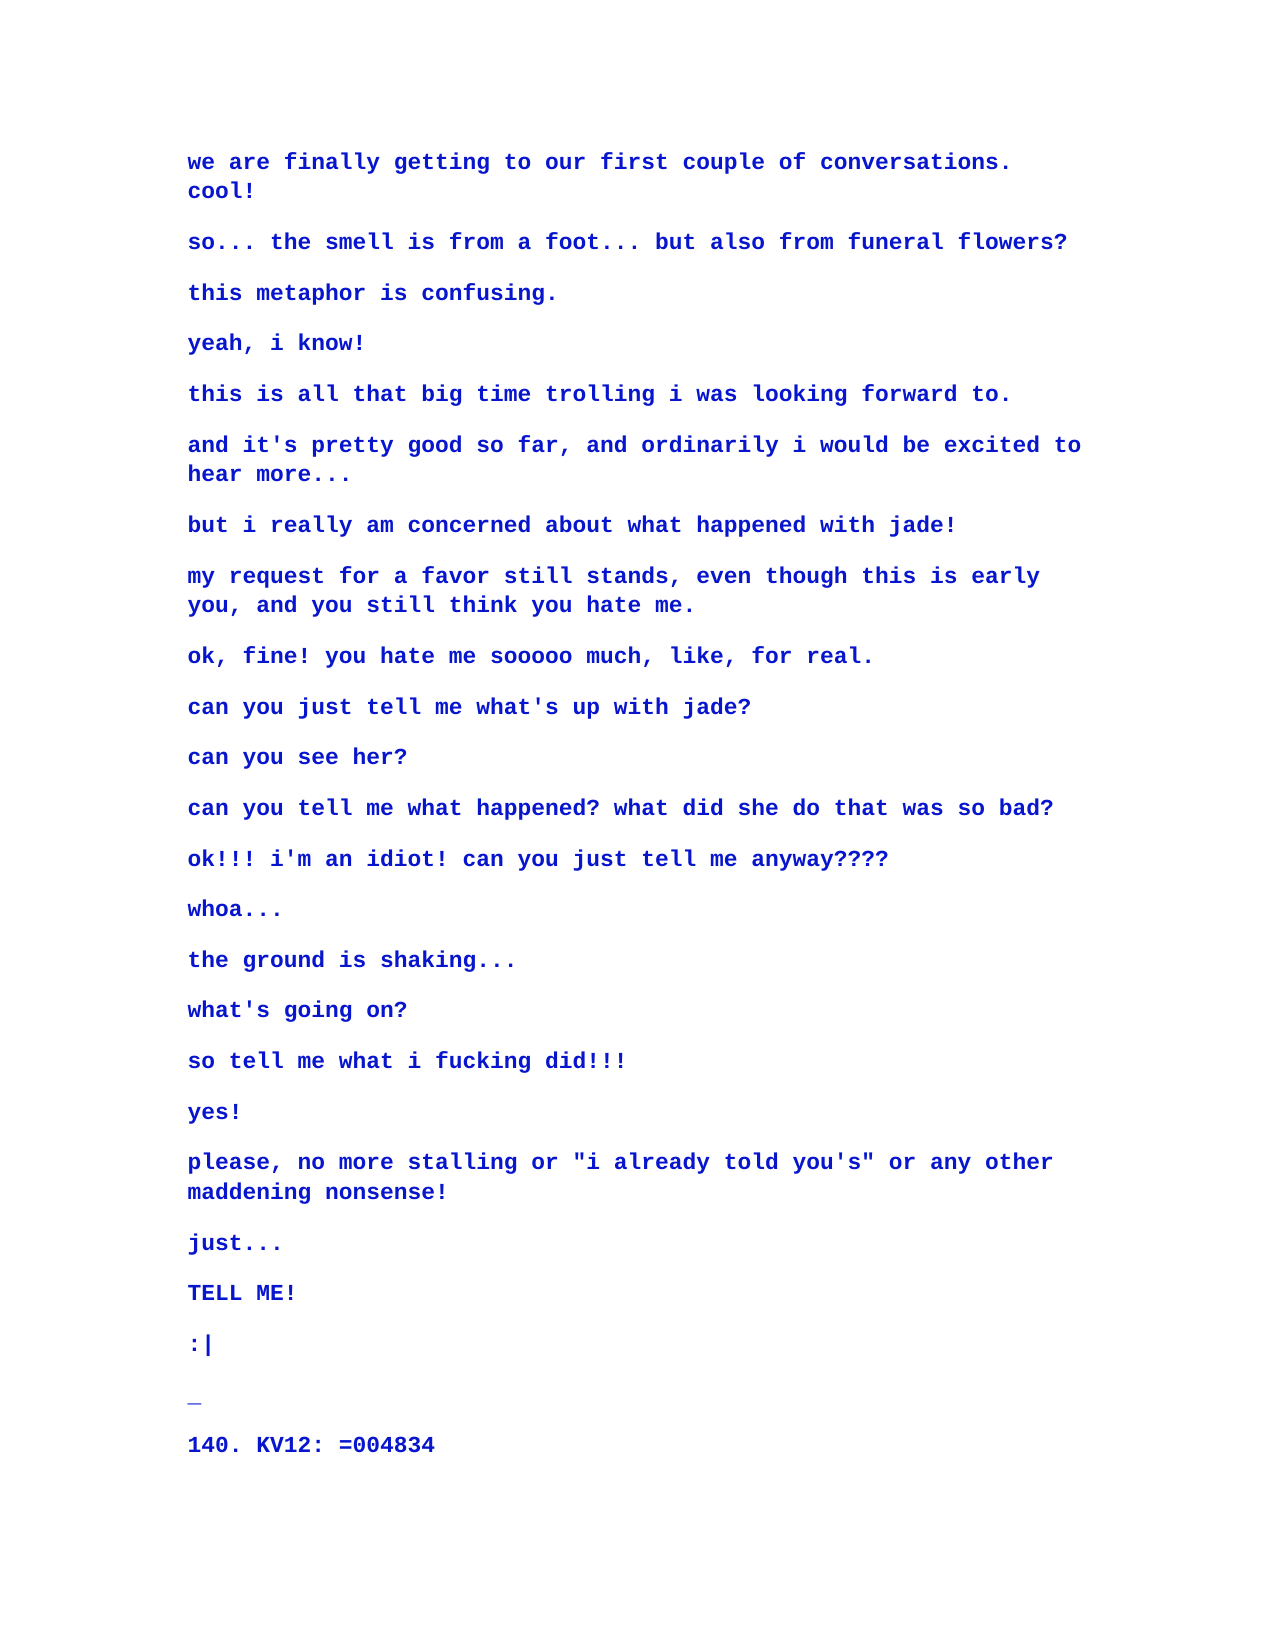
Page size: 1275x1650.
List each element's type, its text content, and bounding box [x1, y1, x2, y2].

text can you see her? [187, 746, 1087, 772]
text this metaphor is confusing. [187, 281, 1087, 307]
text _ [187, 1383, 1087, 1409]
text ok!!! i'm an idiot! can you just tell me anyway???? [187, 847, 1087, 873]
text this is all that big time trolling i was looking forward to. [187, 382, 1087, 408]
text yes! [187, 1100, 1087, 1126]
text and it's pretty good so far, and ordinarily i would be excited to hear more... [187, 433, 1087, 489]
text ok, fine! you hate me sooooo much, like, for real. [187, 644, 1087, 670]
text whoa... [187, 897, 1087, 923]
text can you tell me what happened? what did she do that was so bad? [187, 796, 1087, 822]
text just... [187, 1231, 1087, 1257]
text TELL ME! [187, 1282, 1087, 1308]
text can you just tell me what's up with jade? [187, 695, 1087, 721]
text 140. KV12: =004834 [187, 1433, 1087, 1459]
text so tell me what i fucking did!!! [187, 1049, 1087, 1075]
text but i really am concerned about what happened with jade! [187, 513, 1087, 539]
text my request for a favor still stands, even though this is early you, and you still think you hate me. [187, 564, 1087, 620]
text what's going on? [187, 999, 1087, 1025]
text so... the smell is from a foot... but also from funeral flowers? [187, 230, 1087, 256]
text yeah, i know! [187, 332, 1087, 358]
text :| [187, 1332, 1087, 1358]
text we are finally getting to our first couple of conversations. cool! [187, 150, 1087, 206]
text the ground is shaking... [187, 948, 1087, 974]
text please, no more stalling or "i already told you's" or any other maddening nonsense! [187, 1151, 1087, 1206]
